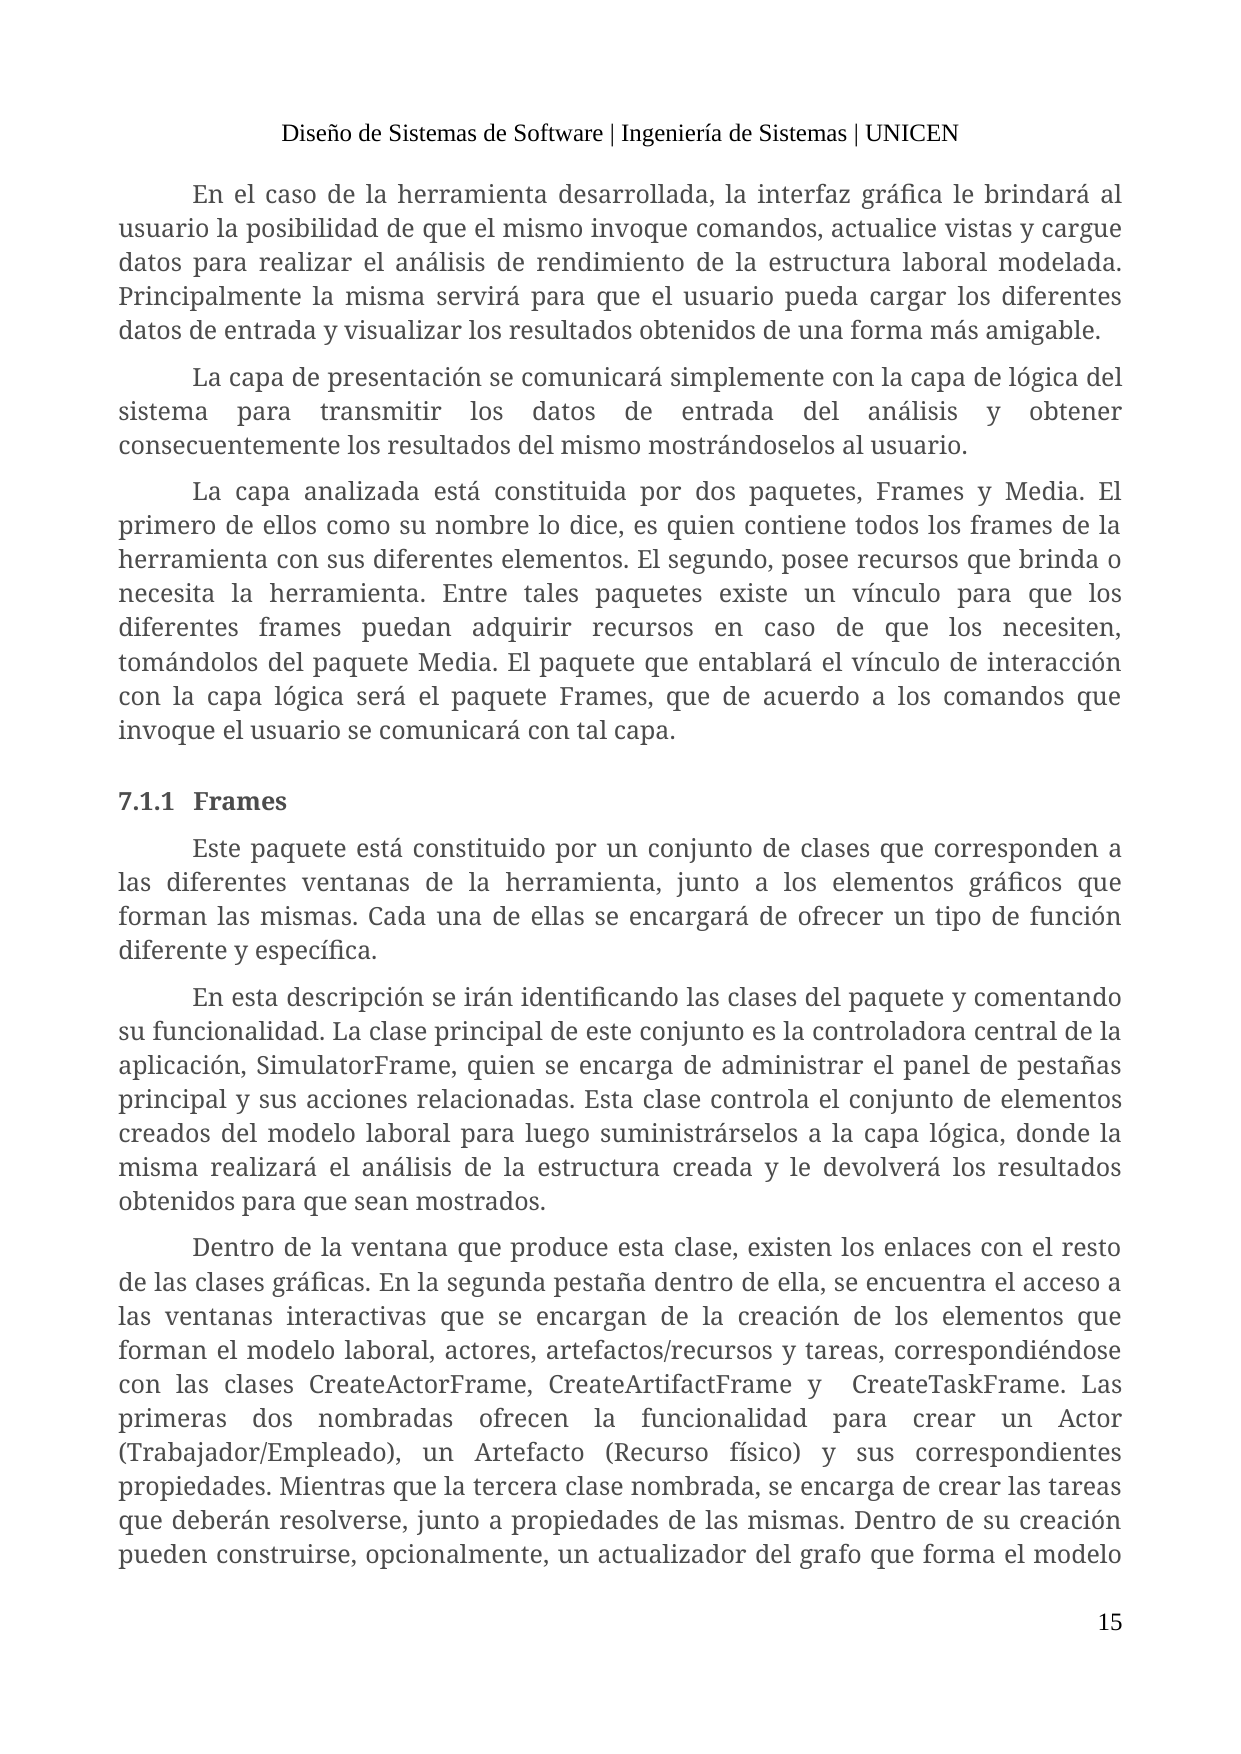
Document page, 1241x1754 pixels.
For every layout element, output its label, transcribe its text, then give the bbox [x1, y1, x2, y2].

text Este paquete está constituido por un conjunto de clases que corresponden a las diferentes ventanas de la herramienta, junto a los elementos gráficos que forman las mismas. Cada una de ellas se encargará de ofrecer un tipo de función diferente y específica. [118, 830, 1122, 967]
text La capa de presentación se comunicará simplemente con la capa de lógica del sistema para transmitir los datos de entrada del análisis y obtener consecuentemente los resultados del mismo mostrándoselos al usuario. [118, 359, 1122, 461]
text La capa analizada está constituida por dos paquetes, Frames y Media. El primero de ellos como su nombre lo dice, es quien contiene todos los frames de la herramienta con sus diferentes elementos. El segundo, posee recursos que brinda o necesita la herramienta. Entre tales paquetes existe un vínculo para que los diferentes frames puedan adquirir recursos en caso de que los necesiten, tomándolos del paquete Media. El paquete que entablará el vínculo de interacción con la capa lógica será el paquete Frames, que de acuerdo a los comandos que invoque el usuario se comunicará con tal capa. [118, 474, 1122, 746]
text En esta descripción se irán identificando las clases del paquete y comentando su funcionalidad. La clase principal de este conjunto es la controladora central de la aplicación, SimulatorFrame, quien se encarga de administrar el panel de pestañas principal y sus acciones relacionadas. Esta clase controla el conjunto de elementos creados del modelo laboral para luego suministrárselos a la capa lógica, donde la misma realizará el análisis de la estructura creada y le devolverá los resultados obtenidos para que sean mostrados. [118, 979, 1122, 1218]
text Dentro de la ventana que produce esta clase, existen los enlaces con el resto de las clases gráficas. En la segunda pestaña dentro de ella, se encuentra el acceso a las ventanas interactivas que se encargan de la creación de los elementos que forman el modelo laboral, actores, artefactos/recursos y tareas, correspondiéndose con las clases CreateActorFrame, CreateArtifactFrame y CreateTaskFrame. Las primeras dos nombradas ofrecen la funcionalidad para crear un Actor (Trabajador/Empleado), un Artefacto (Recurso físico) y sus correspondientes propiedades. Mientras que la tercera clase nombrada, se encarga de crear las tareas que deberán resolverse, junto a propiedades de las mismas. Dentro de su creación pueden construirse, opcionalmente, un actualizador del grafo que forma el modelo [118, 1230, 1122, 1571]
subtitle Frames [118, 784, 1122, 818]
text En el caso de la herramienta desarrollada, la interfaz gráfica le brindará al usuario la posibilidad de que el mismo invoque comandos, actualice vistas y cargue datos para realizar el análisis de rendimiento de la estructura laboral modelada. Principalmente la misma servirá para que el usuario pueda cargar los diferentes datos de entrada y visualizar los resultados obtenidos de una forma más amigable. [118, 176, 1122, 347]
